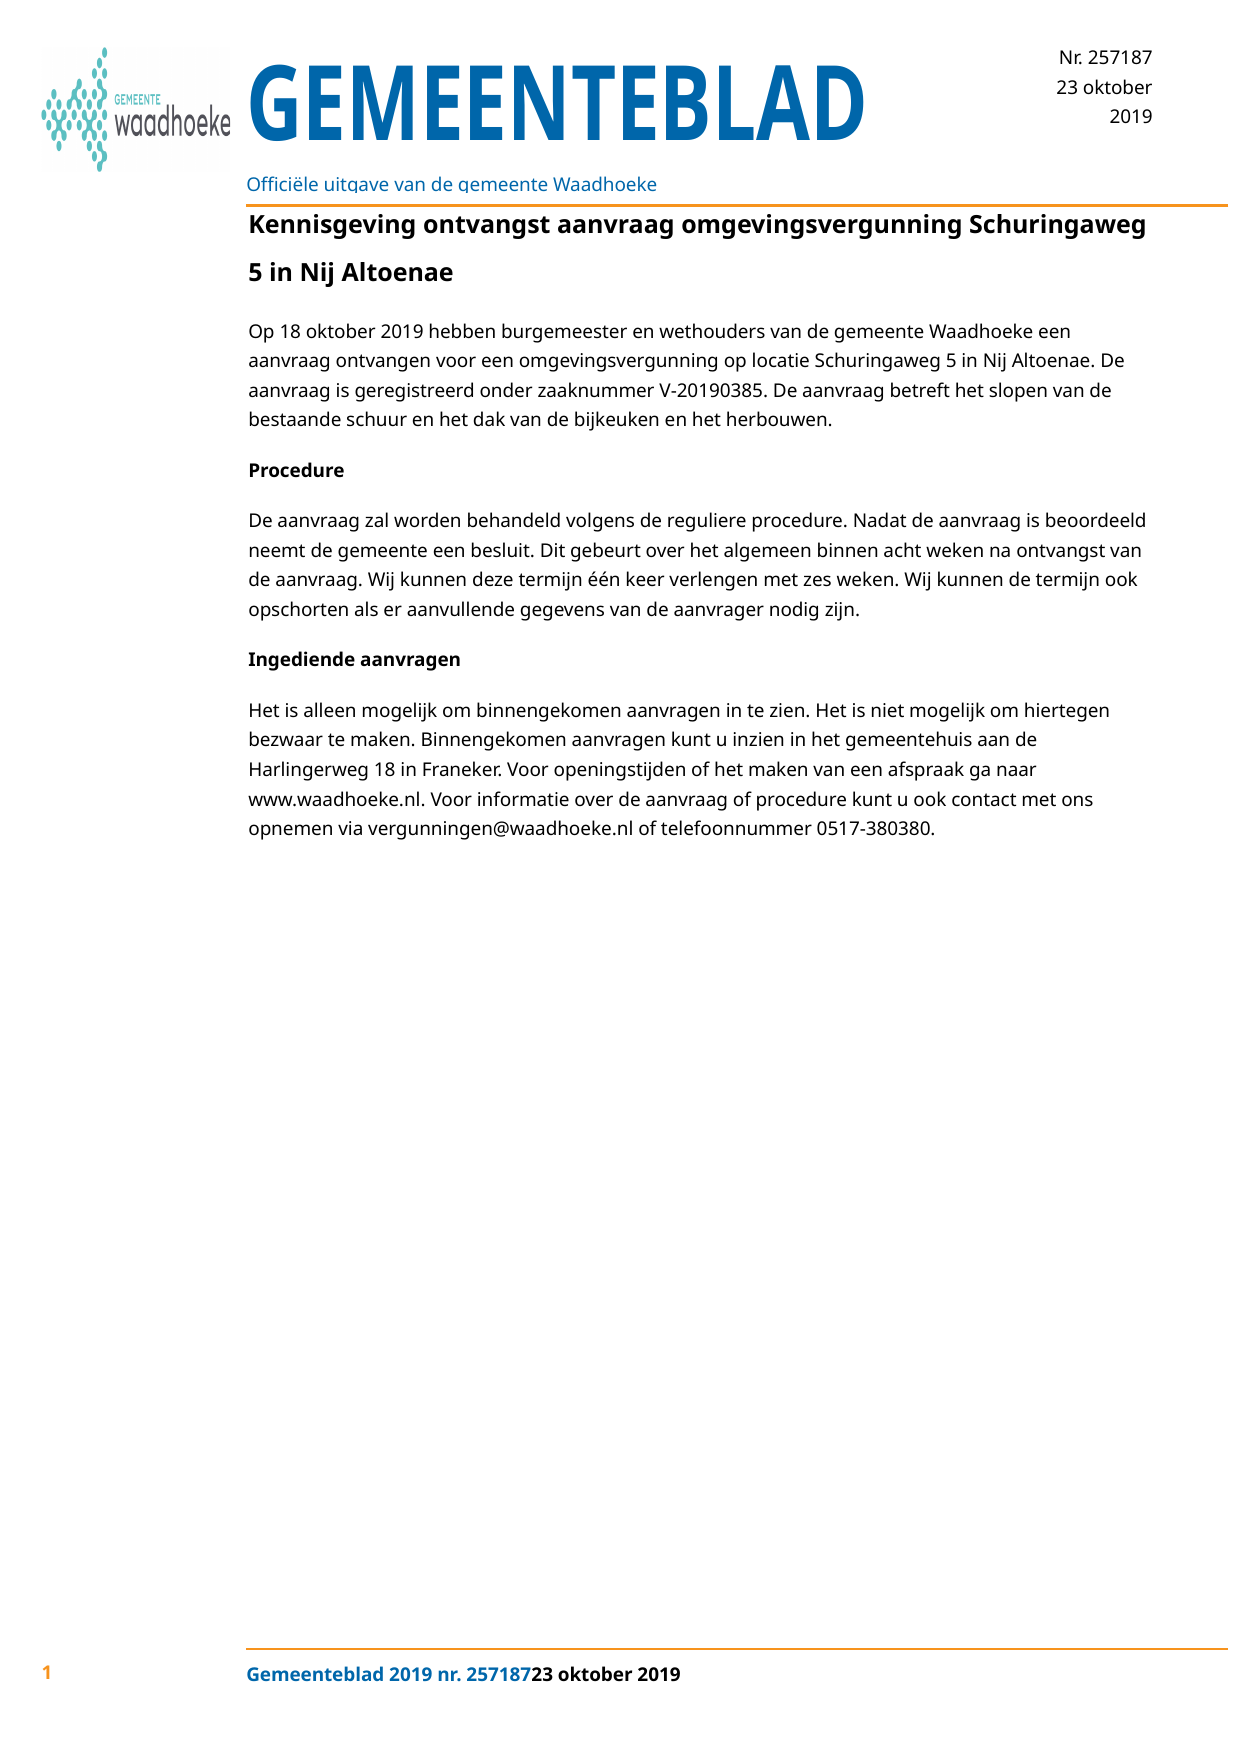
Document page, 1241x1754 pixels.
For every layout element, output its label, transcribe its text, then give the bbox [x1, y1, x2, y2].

text Procedure [248, 457, 1152, 483]
picture [41, 47, 231, 172]
text Kennisgeving ontvangst aanvraag omgevingsvergunning Schuringaweg 5 in Nij Altoenae [248, 207, 1152, 288]
text Ingediende aanvragen [248, 647, 1152, 672]
text Het is alleen mogelijk om binnengekomen aanvragen in te zien. Het is niet mogelijk om hiertegen bezwaar te maken. Binnengekomen aanvragen kunt u inzien in het gemeentehuis aan de Harlingerweg 18 in Franeker. Voor openingstijden of het maken van een afspraak ga naar www.waadhoeke.nl. Voor informatie over de aanvraag of procedure kunt u ook contact met ons opnemen via vergunningen@waadhoeke.nl of telefoonnummer 0517-380380. [248, 697, 1152, 841]
text Op 18 oktober 2019 hebben burgemeester en wethouders van de gemeente Waadhoeke een aanvraag ontvangen voor een omgevingsvergunning op locatie Schuringaweg 5 in Nij Altoenae. De aanvraag is geregistreerd onder zaaknummer V-20190385. De aanvraag betreft het slopen van de bestaande schuur en het dak van de bijkeuken en het herbouwen. [248, 318, 1152, 432]
text De aanvraag zal worden behandeld volgens de reguliere procedure. Nadat de aanvraag is beoordeeld neemt de gemeente een besluit. Dit gebeurt over het algemeen binnen acht weken na ontvangst van de aanvraag. Wij kunnen deze termijn één keer verlengen met zes weken. Wij kunnen de termijn ook opschorten als er aanvullende gegevens van de aanvrager nodig zijn. [248, 507, 1152, 622]
